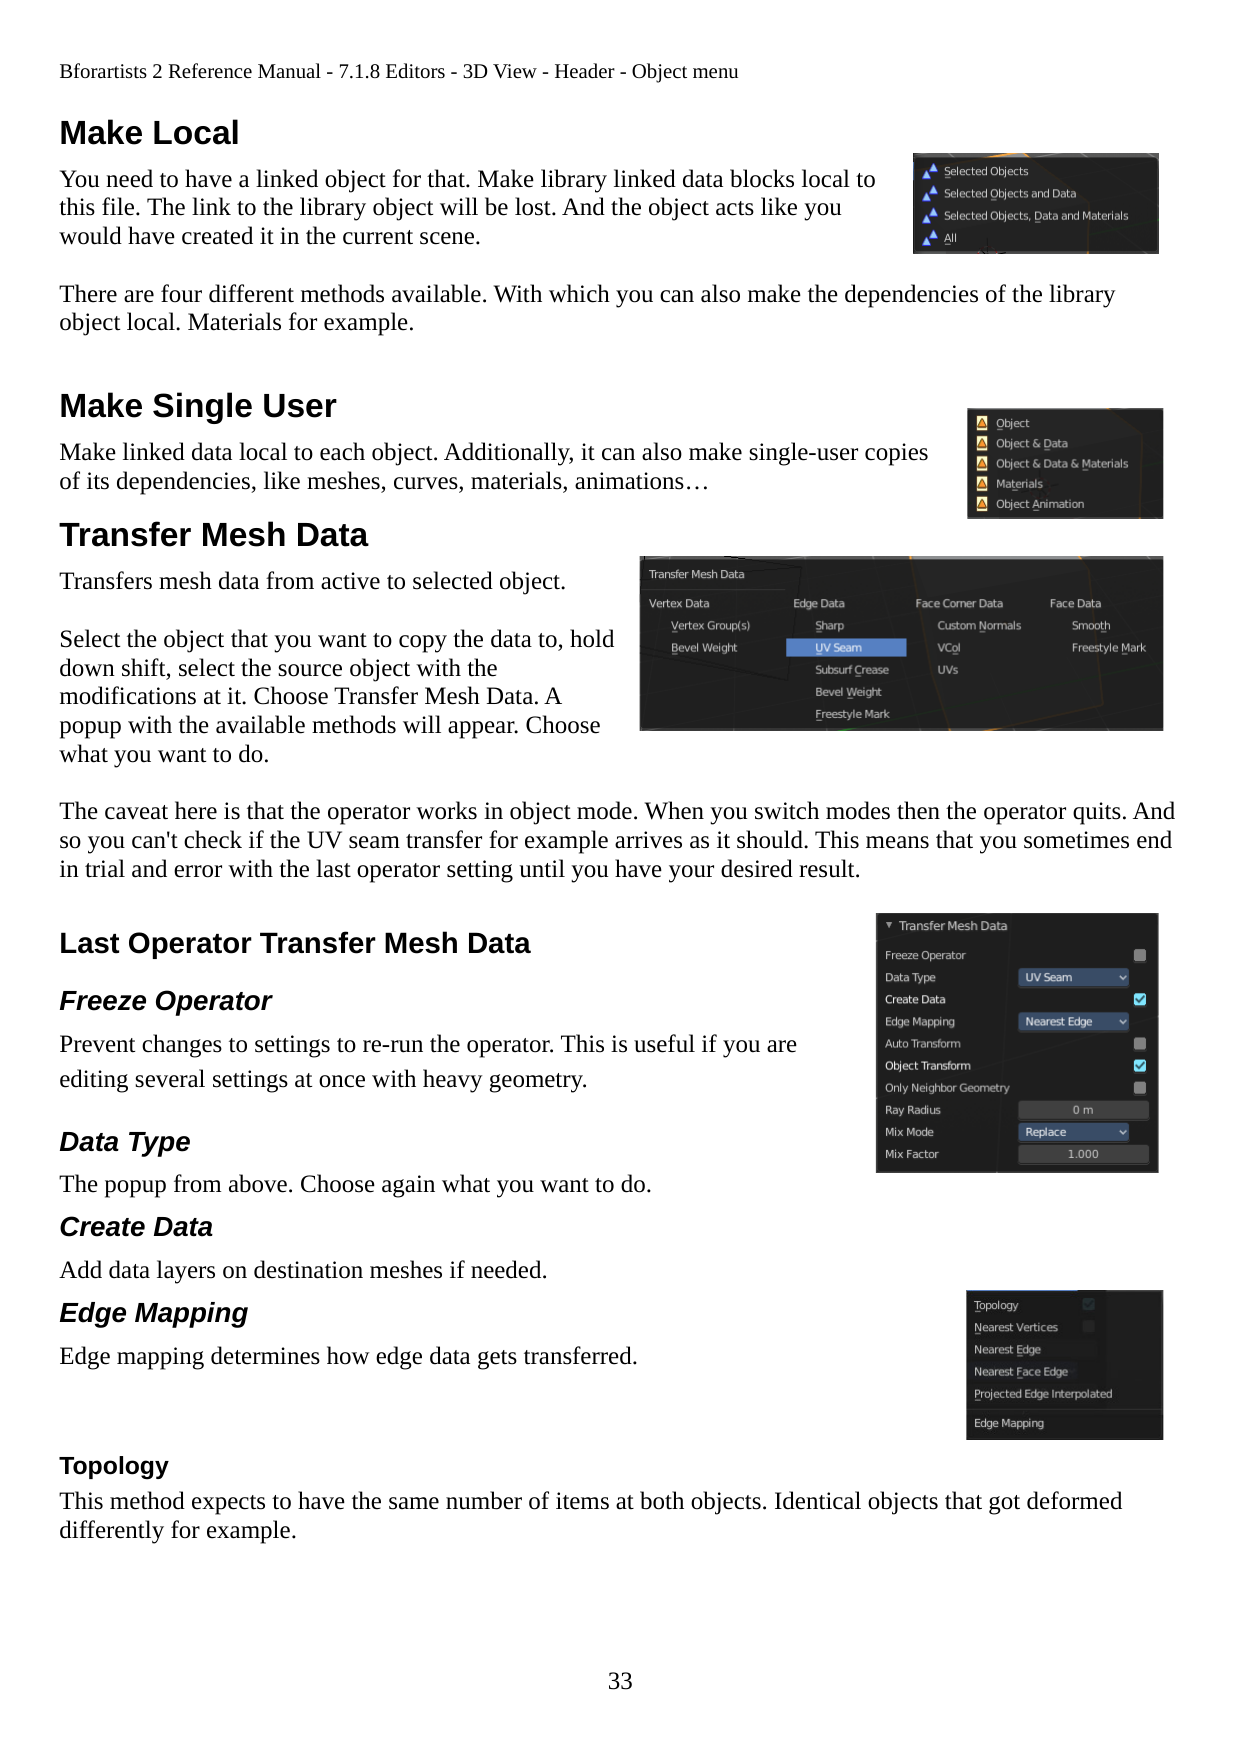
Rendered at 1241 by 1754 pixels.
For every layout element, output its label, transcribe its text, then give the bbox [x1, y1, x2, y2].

text The caveat here is that the operator works in object mode. When you switch modes then the operator quits. And so you can't check if the UV seam transfer for example arrives as it should. This means that you sometimes end in trial and error with the last operator setting until you have your desired result. [59, 796, 1181, 883]
text You need to have a linked object for that. Make library linked data blocks local to this file. The link to the library object will be lost. And the object acts like you would have created it in the current scene. [59, 164, 913, 250]
picture [913, 153, 1159, 254]
subtitle Last Operator Transfer Mesh Data [59, 926, 875, 960]
picture [967, 408, 1164, 519]
text Select the object that you want to copy the data to, hold down shift, select the source object with the modifications at it. Choose Transfer Mesh Data. A popup with the available methods will appear. Choose what you want to do. [59, 624, 1181, 768]
subtitle [1164, 1296, 1181, 1328]
text Make linked data local to each object. Additionally, it can also make single-user copies of its dependencies, like meshes, curves, materials, animations… [59, 437, 967, 494]
subtitle Transfer Mesh Data [59, 515, 1181, 554]
subtitle [1159, 926, 1181, 960]
subtitle Make Single User [59, 386, 1181, 424]
picture [966, 1290, 1164, 1440]
text This method expects to have the same number of items at both objects. Identical objects that got deformed differently for example. [59, 1486, 1181, 1544]
text Prevent changes to settings to re-run the operator. This is useful if you are editing several settings at once with heavy geometry. [59, 1029, 875, 1092]
picture [875, 913, 1159, 1173]
subtitle Make Local [59, 113, 1181, 151]
text Add data layers on destination meshes if needed. [59, 1255, 1181, 1284]
subtitle Edge Mapping [59, 1296, 966, 1328]
text The popup from above. Choose again what you want to do. [59, 1169, 1181, 1198]
subtitle [1159, 1125, 1181, 1157]
subtitle Create Data [59, 1211, 1181, 1243]
subtitle Freeze Operator [59, 985, 875, 1017]
subtitle [1159, 985, 1181, 1017]
text There are four different methods available. With which you can also make the dependencies of the library object local. Materials for example. [59, 279, 1181, 336]
subtitle Topology [59, 1451, 1181, 1480]
subtitle Data Type [59, 1125, 875, 1157]
picture [639, 556, 1164, 731]
text Transfers mesh data from active to selected object. [59, 566, 639, 595]
text Edge mapping determines how edge data gets transferred. [59, 1341, 966, 1369]
